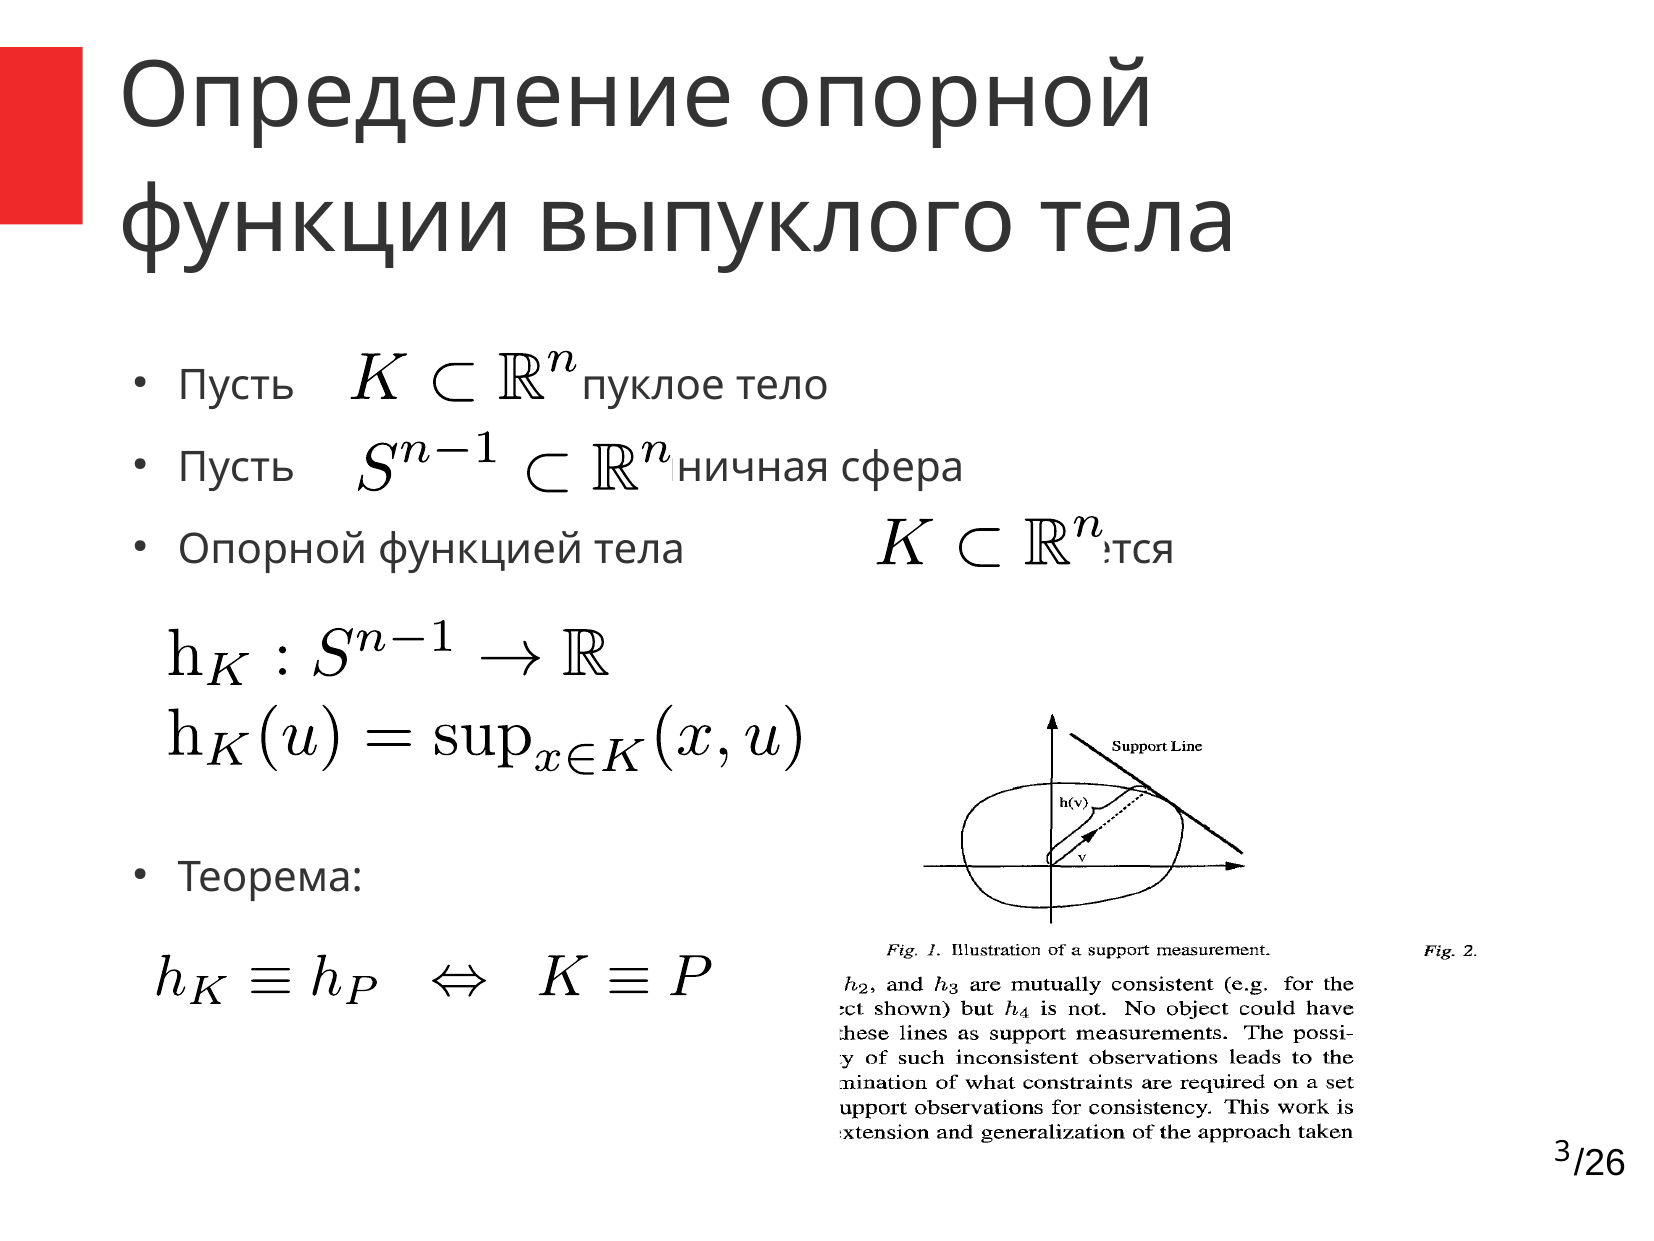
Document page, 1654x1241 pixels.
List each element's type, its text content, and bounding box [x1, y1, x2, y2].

text_box /26 [1559, 1134, 1654, 1205]
text_box [348, 350, 579, 402]
text_box [166, 619, 808, 775]
picture [839, 685, 1477, 1143]
text_box [354, 431, 673, 493]
title Определение опорной функции выпуклого тела [118, 45, 1571, 261]
text_box [874, 516, 1105, 567]
list Пусть – выпуклое тело Пусть – единичная сфера Опорной функцией тела называется Теорема: [118, 354, 1536, 1074]
text_box [153, 954, 714, 1004]
